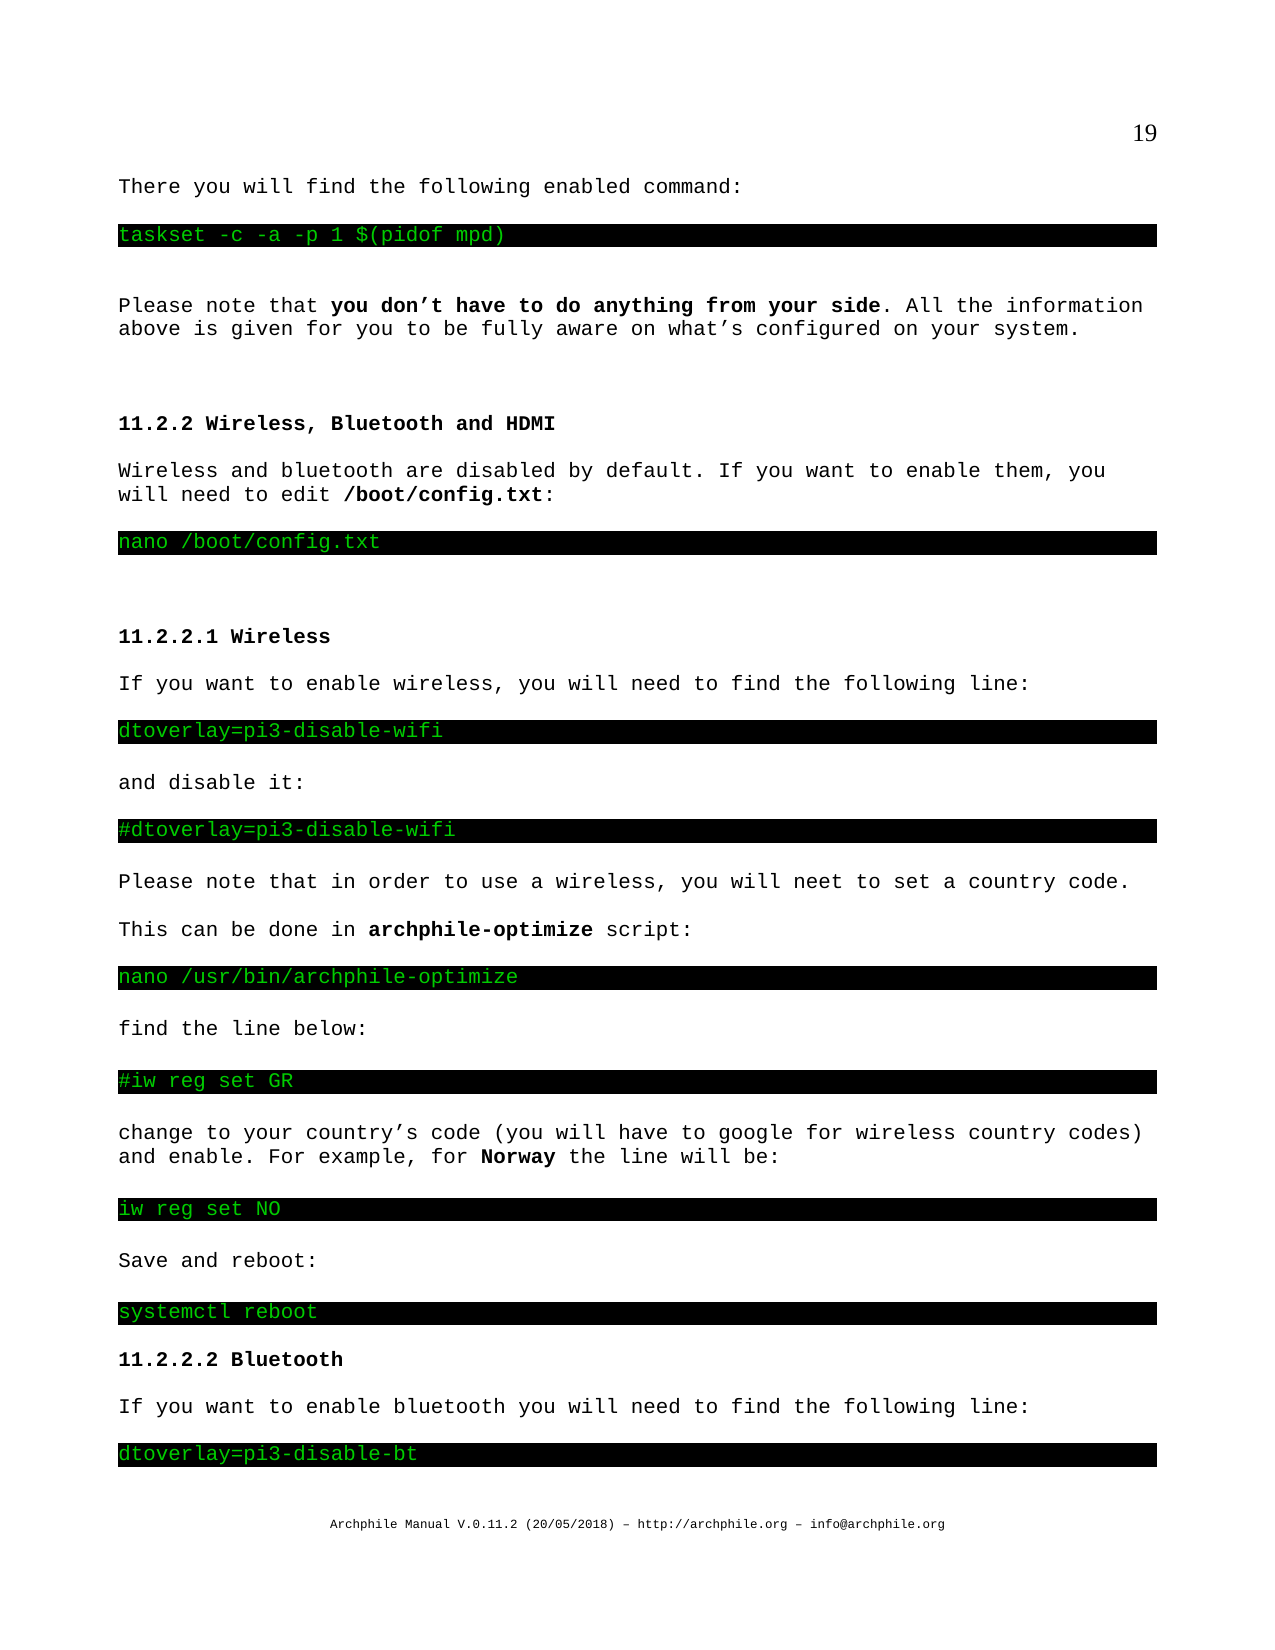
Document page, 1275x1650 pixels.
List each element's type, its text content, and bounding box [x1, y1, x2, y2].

text change to your country’s code (you will have to google for wireless country codes) and enable. For example, for Norway the line will be: [118, 1122, 1157, 1169]
text 11.2.2.2 Bluetooth [118, 1349, 1157, 1372]
text Save and reboot: [118, 1249, 1157, 1273]
text dtoverlay=pi3-disable-wifi [118, 720, 1157, 744]
text Please note that in order to use a wireless, you will neet to set a country code. [118, 871, 1157, 895]
text #dtoverlay=pi3-disable-wifi [118, 819, 1157, 843]
text nano /boot/config.txt [118, 531, 1157, 555]
text nano /usr/bin/archphile-optimize [118, 966, 1157, 990]
text #iw reg set GR [118, 1070, 1157, 1094]
text and disable it: [118, 772, 1157, 796]
text This can be done in archphile-optimize script: [118, 919, 1157, 942]
text find the line below: [118, 1018, 1157, 1042]
text There you will find the following enabled command: [118, 176, 1157, 200]
text 11.2.2.1 Wireless [118, 626, 1157, 649]
text taskset -c -a -p 1 $(pidof mpd) [118, 224, 1157, 247]
text 11.2.2 Wireless, Bluetooth and HDMI [118, 413, 1157, 436]
text dtoverlay=pi3-disable-bt [118, 1443, 1157, 1467]
text systemctl reboot [118, 1302, 1157, 1325]
text Please note that you don’t have to do anything from your side. All the information above is given for you to be fully aware on what’s configured on your system. [118, 294, 1157, 342]
text If you want to enable wireless, you will need to find the following line: [118, 673, 1157, 697]
text If you want to enable bluetooth you will need to find the following line: [118, 1396, 1157, 1420]
text iw reg set NO [118, 1198, 1157, 1221]
text Wireless and bluetooth are disabled by default. If you want to enable them, you will need to edit /boot/config.txt: [118, 460, 1157, 507]
